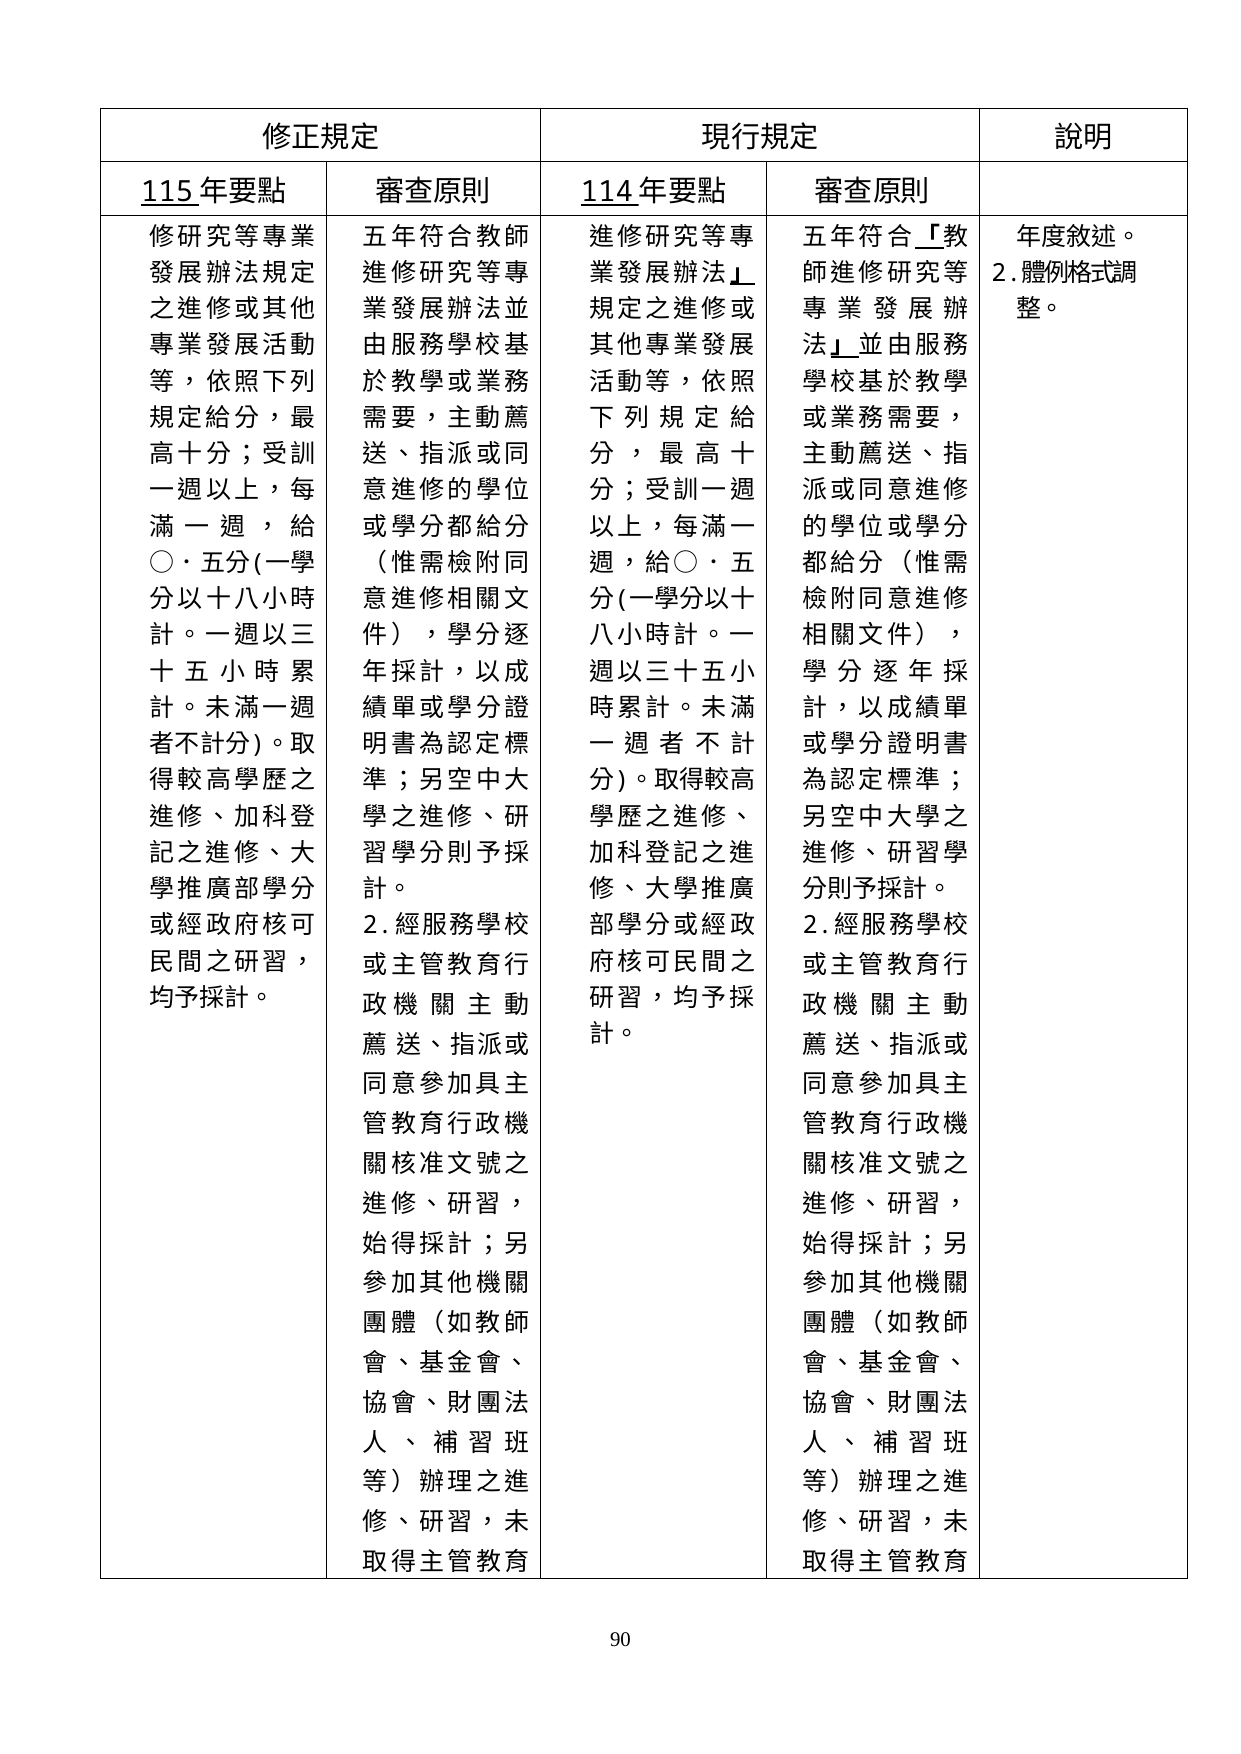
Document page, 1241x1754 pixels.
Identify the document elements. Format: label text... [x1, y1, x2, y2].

table_cell 五年符合教師進修研究等專業發展辦法並由服務學校基於教學或業務需要，主動薦送、指派或同意進修的學位或學分都給分（惟需檢附同意進修相關文件），學分逐年採計，以成績單或學分證明書為認定標準；另空中大學之進修、研習學分則予採計。 2.經服務學校或主管教育行政機關主動薦送、指派或同意參加具主管教育行政機關核准文號之進修、研習，始得採計；另參加其他機關團體（如教師會、基金會、協會、財團法人、補習班等）辦理之進修、研習，未取得主管教育 [327, 216, 540, 1578]
table_cell 114年要點 [541, 162, 766, 215]
table_header 說明 [980, 109, 1187, 161]
table_cell 修研究等專業發展辦法規定之進修或其他專業發展活動等，依照下列規定給分，最高十分；受訓一週以上，每滿一週，給○．五分(一學分以十八小時計。一週以三十五小時累計。未滿一週者不計分)。取得較高學歷之進修、加科登記之進修、大學推廣部學分或經政府核可民間之研習，均予採計。 [101, 216, 326, 1578]
table_cell 審查原則 [767, 162, 979, 215]
table_cell 115年要點 [101, 162, 326, 215]
table_header 現行規定 [541, 109, 979, 161]
table_cell 進修研究等專業發展辦法」規定之進修或其他專業發展活動等，依照下列規定給分，最高十分；受訓一週以上，每滿一週，給○．五分(一學分以十八小時計。一週以三十五小時累計。未滿一週者不計分)。取得較高學歷之進修、加科登記之進修、大學推廣部學分或經政府核可民間之研習，均予採計。 [541, 216, 766, 1578]
table_cell 年度敘述。 2.體例格式調整。 [980, 216, 1187, 1578]
table_cell 五年符合「教師進修研究等專業發展辦法」並由服務學校基於教學或業務需要，主動薦送、指派或同意進修的學位或學分都給分（惟需檢附同意進修相關文件），學分逐年採計，以成績單或學分證明書為認定標準；另空中大學之進修、研習學分則予採計。 2.經服務學校或主管教育行政機關主動薦送、指派或同意參加具主管教育行政機關核准文號之進修、研習，始得採計；另參加其他機關團體（如教師會、基金會、協會、財團法人、補習班等）辦理之進修、研習，未取得主管教育 [767, 216, 979, 1578]
table_cell [980, 162, 1187, 215]
table_cell 審查原則 [327, 162, 540, 215]
table_header 修正規定 [101, 109, 540, 161]
